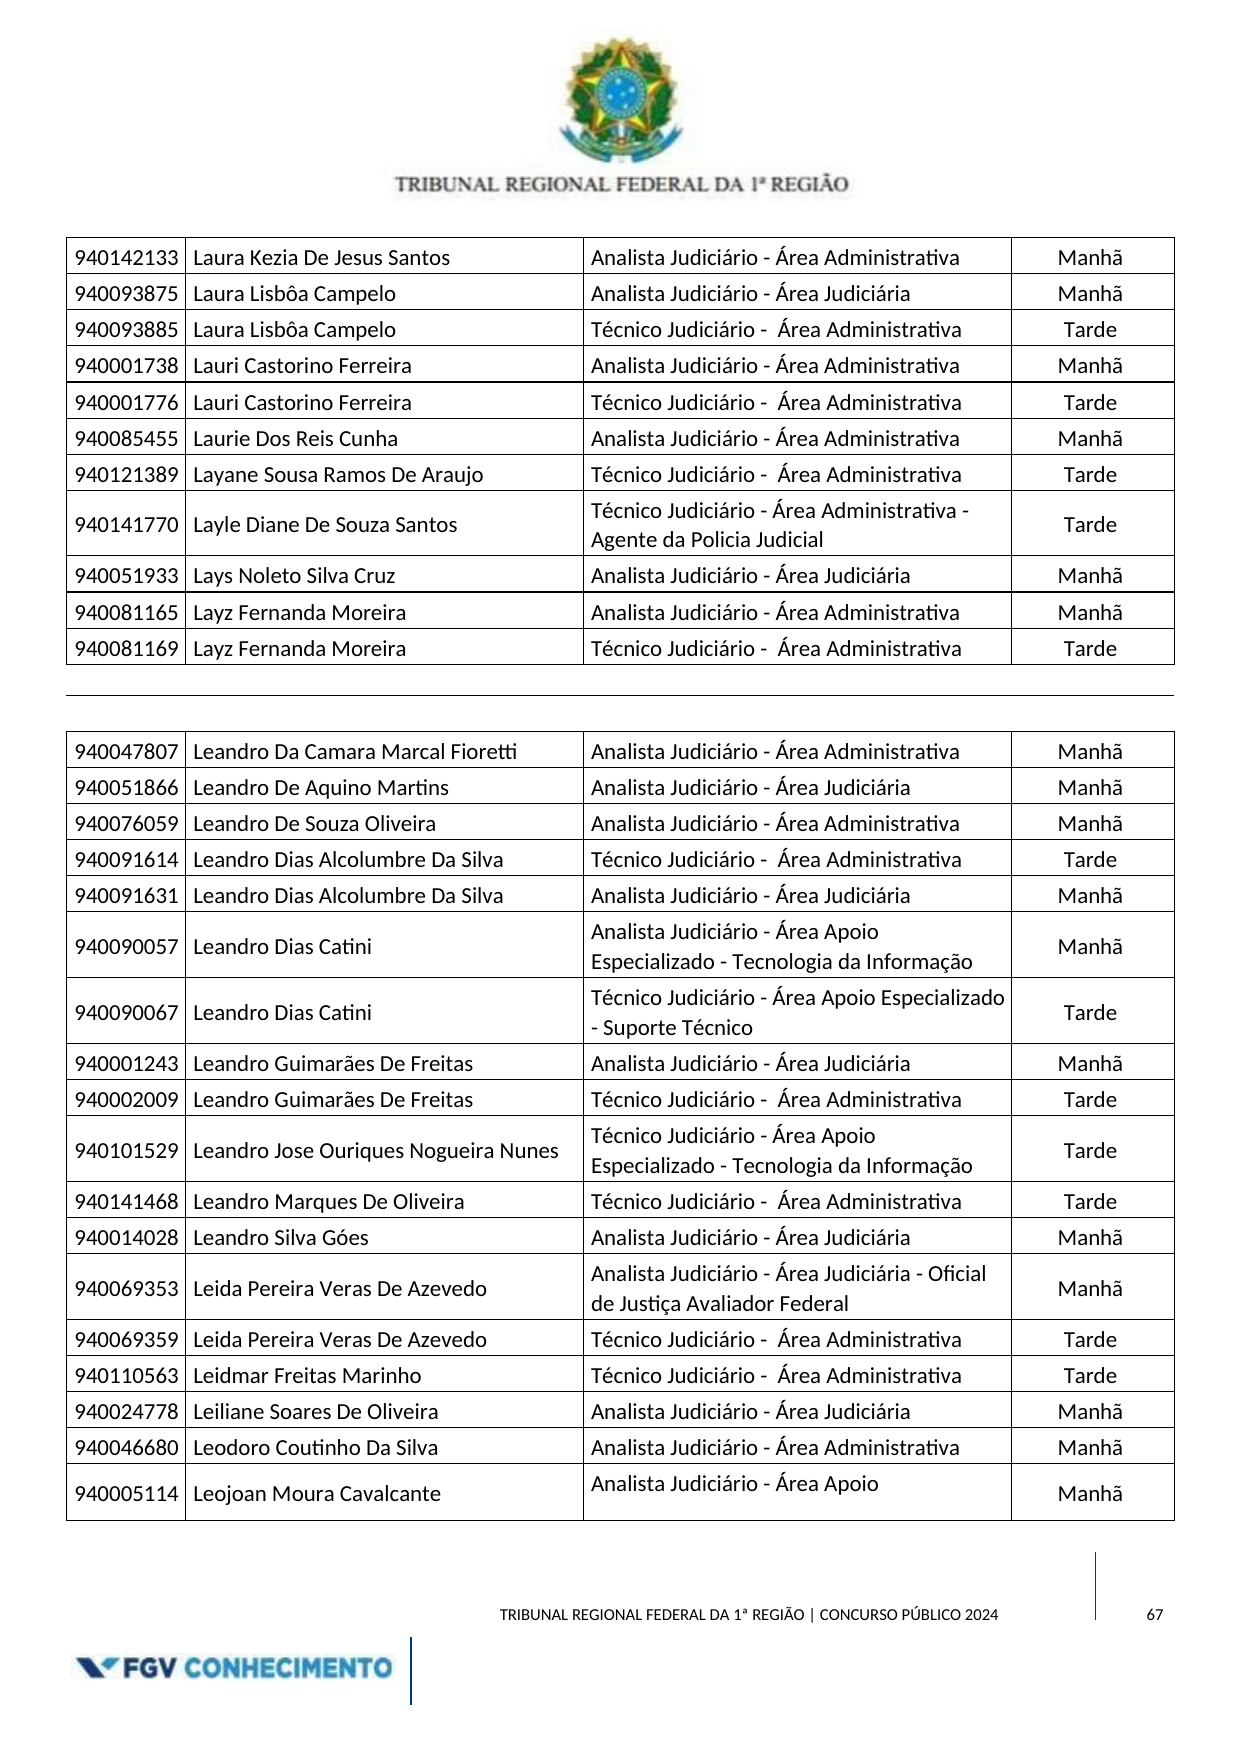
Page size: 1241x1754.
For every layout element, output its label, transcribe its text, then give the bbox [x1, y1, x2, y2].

table_cell Analista Judiciário - Área Judiciária [584, 1044, 1011, 1079]
table_cell Leida Pereira Veras De Azevedo [186, 1320, 583, 1355]
table_cell Laura Kezia De Jesus Santos [186, 238, 583, 273]
table_cell Manhã [1012, 1218, 1174, 1253]
table_cell 940001776 [67, 383, 185, 417]
table_header Turno de Prova [1012, 696, 1174, 731]
table_cell Tarde [1012, 978, 1174, 1043]
table_cell Manhã [1012, 1254, 1174, 1319]
table_cell Tarde [1012, 491, 1174, 555]
table_cell Analista Judiciário - Área Judiciária [584, 556, 1011, 591]
table_cell Técnico Judiciário - Área Administrativa [584, 455, 1011, 489]
table_cell Técnico Judiciário - Área Administrativa [584, 1080, 1011, 1115]
table_cell 940142133 [67, 238, 185, 273]
table_cell Lays Noleto Silva Cruz [186, 556, 583, 591]
table_cell Manhã [1012, 419, 1174, 453]
table_cell Leandro Marques De Oliveira [186, 1182, 583, 1217]
table_cell Técnico Judiciário - Área Administrativa [584, 1356, 1011, 1391]
table_cell Analista Judiciário - Área Administrativa [584, 419, 1011, 453]
table_cell Técnico Judiciário - Área Administrativa - Agente da Policia Judicial [584, 491, 1011, 555]
table_cell Tarde [1012, 629, 1174, 663]
table_cell Analista Judiciário - Área Judiciária [584, 1218, 1011, 1253]
table_cell Tarde [1012, 840, 1174, 875]
table_cell Analista Judiciário - Área Judiciária [584, 274, 1011, 309]
table_cell Leodoro Coutinho Da Silva [186, 1428, 583, 1463]
table_cell Analista Judiciário - Área Apoio Especializado - Tecnologia da Informação [584, 912, 1011, 977]
table_cell Tarde [1012, 1080, 1174, 1115]
table_cell 940069353 [67, 1254, 185, 1319]
table_cell Analista Judiciário - Área Administrativa [584, 1428, 1011, 1463]
table_cell Analista Judiciário - Área Judiciária [584, 1392, 1011, 1427]
table_cell Leandro Dias Catini [186, 978, 583, 1043]
table_cell 940047807 [67, 732, 185, 767]
table_header Nome [186, 696, 583, 731]
table_cell Leandro Guimarães De Freitas [186, 1044, 583, 1079]
table_cell 940001243 [67, 1044, 185, 1079]
table_cell Tarde [1012, 1356, 1174, 1391]
table_cell Técnico Judiciário - Área Administrativa [584, 310, 1011, 345]
table_cell Tarde [1012, 1320, 1174, 1355]
table_cell 940090057 [67, 912, 185, 977]
table_cell 940014028 [67, 1218, 185, 1253]
table_cell 940090067 [67, 978, 185, 1043]
table_cell Leandro Dias Alcolumbre Da Silva [186, 876, 583, 911]
table_cell Manhã [1012, 732, 1174, 767]
table_cell Leidmar Freitas Marinho [186, 1356, 583, 1391]
table_cell 940110563 [67, 1356, 185, 1391]
table_cell Manhã [1012, 556, 1174, 591]
table_cell Manhã [1012, 274, 1174, 309]
table_cell Manhã [1012, 238, 1174, 273]
table_cell 940069359 [67, 1320, 185, 1355]
table_cell Laura Lisbôa Campelo [186, 310, 583, 345]
table_cell 940101529 [67, 1116, 185, 1181]
table_cell Técnico Judiciário - Área Apoio Especializado - Tecnologia da Informação [584, 1116, 1011, 1181]
table_cell Layz Fernanda Moreira [186, 629, 583, 663]
table_cell 940076059 [67, 804, 185, 839]
table_cell 940002009 [67, 1080, 185, 1115]
table_cell 940051866 [67, 768, 185, 803]
table_cell Leandro Dias Alcolumbre Da Silva [186, 840, 583, 875]
table_cell 940141468 [67, 1182, 185, 1217]
table_cell Leandro Dias Catini [186, 912, 583, 977]
table_cell Analista Judiciário - Área Administrativa [584, 346, 1011, 381]
table_cell 940093875 [67, 274, 185, 309]
table_cell Técnico Judiciário - Área Administrativa [584, 1182, 1011, 1217]
table_cell 940081165 [67, 593, 185, 627]
table_cell Leandro De Souza Oliveira [186, 804, 583, 839]
table_cell Layle Diane De Souza Santos [186, 491, 583, 555]
table_cell 940091631 [67, 876, 185, 911]
table_header Inscrição [66, 696, 186, 731]
table_cell Tarde [1012, 310, 1174, 345]
table_cell Manhã [1012, 768, 1174, 803]
table_cell Manhã [1012, 1044, 1174, 1079]
table_cell Tarde [1012, 1182, 1174, 1217]
table_cell Leandro Da Camara Marcal Fioretti [186, 732, 583, 767]
table_cell Lauri Castorino Ferreira [186, 383, 583, 417]
table_cell Laura Lisbôa Campelo [186, 274, 583, 309]
table_cell Analista Judiciário - Área Administrativa [584, 804, 1011, 839]
table_cell Leida Pereira Veras De Azevedo [186, 1254, 583, 1319]
table_cell 940121389 [67, 455, 185, 489]
table_cell 940093885 [67, 310, 185, 345]
table_cell 940001738 [67, 346, 185, 381]
table_cell Leandro Silva Góes [186, 1218, 583, 1253]
table_cell Tarde [1012, 455, 1174, 489]
table_cell Leandro De Aquino Martins [186, 768, 583, 803]
table_cell Técnico Judiciário - Área Administrativa [584, 383, 1011, 417]
table_header Cargo [584, 696, 1012, 731]
table_cell Leojoan Moura Cavalcante [186, 1464, 583, 1520]
table_cell 940081169 [67, 629, 185, 663]
table_cell Analista Judiciário - Área Administrativa [584, 593, 1011, 627]
table_cell Layane Sousa Ramos De Araujo [186, 455, 583, 489]
table_cell Técnico Judiciário - Área Administrativa [584, 840, 1011, 875]
table_cell Analista Judiciário - Área Administrativa [584, 238, 1011, 273]
table_cell Tarde [1012, 383, 1174, 417]
table_cell Laurie Dos Reis Cunha [186, 419, 583, 453]
table_cell Analista Judiciário - Área Administrativa [584, 732, 1011, 767]
table_cell Analista Judiciário - Área Judiciária [584, 876, 1011, 911]
table_cell Manhã [1012, 804, 1174, 839]
table_cell Leiliane Soares De Oliveira [186, 1392, 583, 1427]
table_cell Técnico Judiciário - Área Administrativa [584, 1320, 1011, 1355]
table_cell 940085455 [67, 419, 185, 453]
table_cell 940005114 [67, 1464, 185, 1520]
table_cell Analista Judiciário - Área Judiciária [584, 768, 1011, 803]
table_cell Leandro Guimarães De Freitas [186, 1080, 583, 1115]
table_cell Layz Fernanda Moreira [186, 593, 583, 627]
table_cell Manhã [1012, 1428, 1174, 1463]
table_cell 940051933 [67, 556, 185, 591]
table_cell Analista Judiciário - Área Judiciária - Oficial de Justiça Avaliador Federal [584, 1254, 1011, 1319]
table_cell 940091614 [67, 840, 185, 875]
table_cell 940141770 [67, 491, 185, 555]
table_cell 940046680 [67, 1428, 185, 1463]
table_cell Manhã [1012, 1464, 1174, 1520]
table_cell Tarde [1012, 1116, 1174, 1181]
table_cell Técnico Judiciário - Área Administrativa [584, 629, 1011, 663]
table_cell Manhã [1012, 1392, 1174, 1427]
table_cell Leandro Jose Ouriques Nogueira Nunes [186, 1116, 583, 1181]
table_cell Manhã [1012, 876, 1174, 911]
table_cell Lauri Castorino Ferreira [186, 346, 583, 381]
table_cell Manhã [1012, 346, 1174, 381]
table_cell Manhã [1012, 912, 1174, 977]
table_cell 940024778 [67, 1392, 185, 1427]
table_cell Analista Judiciário - Área Apoio [584, 1464, 1011, 1520]
table_cell Técnico Judiciário - Área Apoio Especializado - Suporte Técnico [584, 978, 1011, 1043]
table_cell Manhã [1012, 593, 1174, 627]
